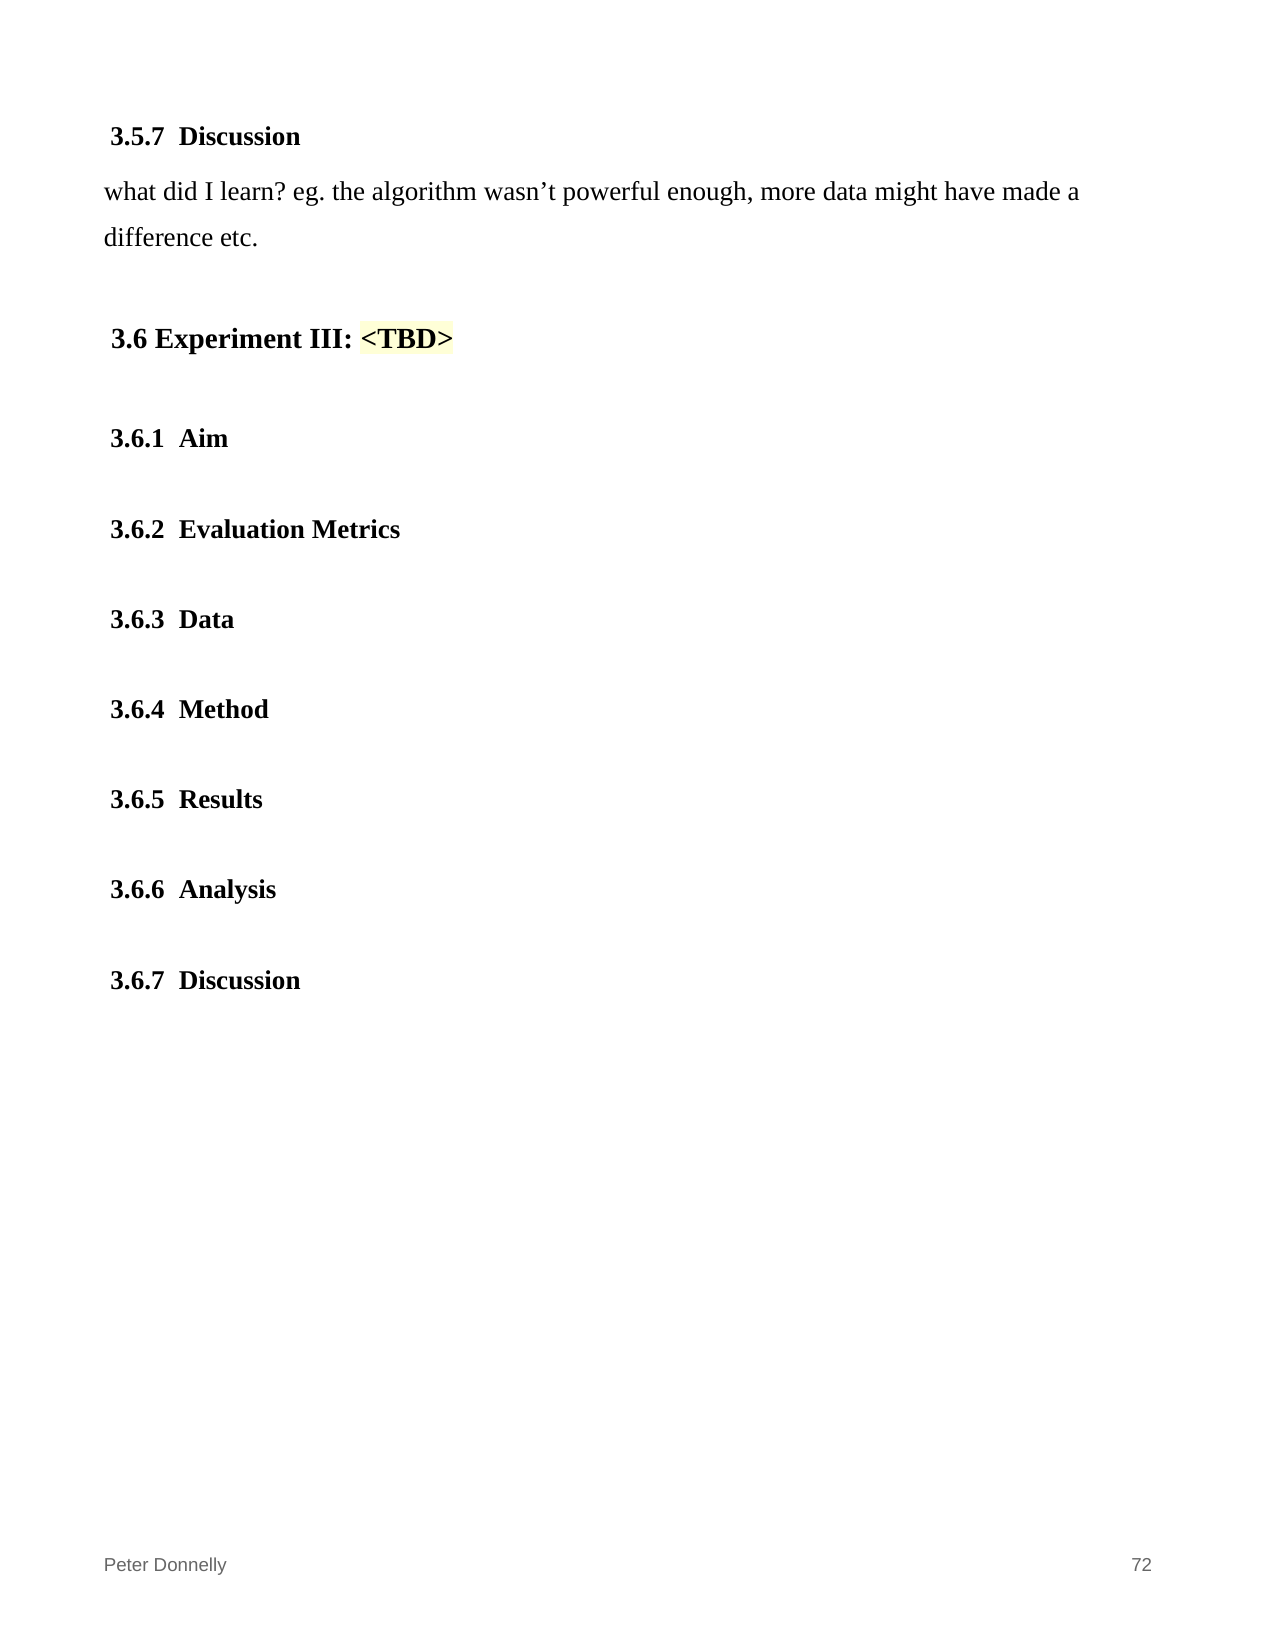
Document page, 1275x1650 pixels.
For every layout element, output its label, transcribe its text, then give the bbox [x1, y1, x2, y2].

subtitle Data [103, 603, 1181, 634]
subtitle Analysis [103, 873, 1181, 905]
subtitle Experiment III: <TBD> [103, 321, 1181, 354]
subtitle Method [103, 693, 1181, 724]
text what did I learn? eg. the algorithm wasn’t powerful enough, more data might have made a difference etc. [103, 174, 1181, 252]
subtitle Discussion [103, 120, 1181, 151]
subtitle Discussion [103, 964, 1181, 995]
subtitle Results [103, 783, 1181, 814]
subtitle Evaluation Metrics [103, 513, 1181, 544]
subtitle Aim [103, 422, 1181, 454]
